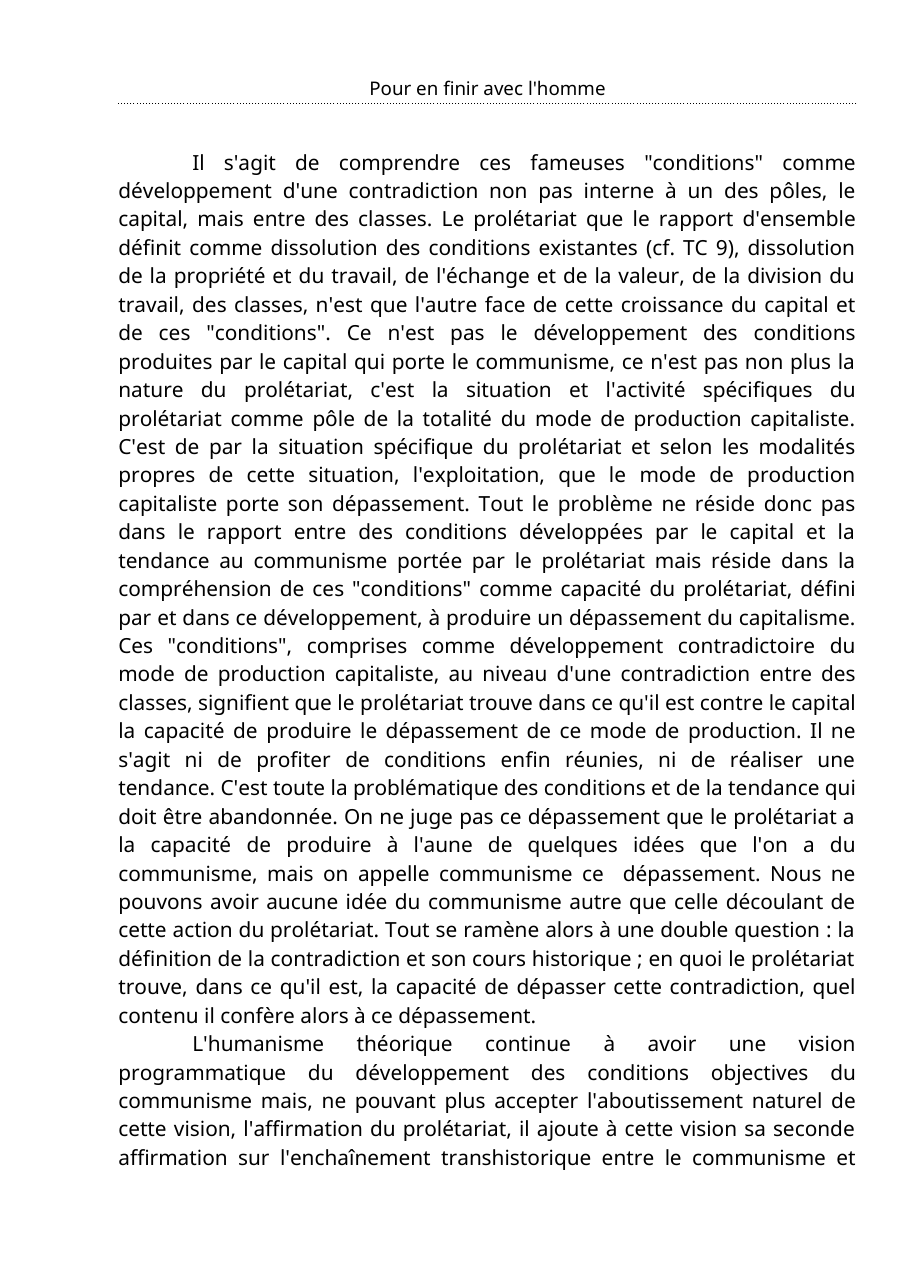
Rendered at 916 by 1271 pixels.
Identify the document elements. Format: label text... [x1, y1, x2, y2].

text Il s'agit de comprendre ces fameuses "conditions" comme développement d'une contradiction non pas interne à un des pôles, le capital, mais entre des classes. Le prolétariat que le rapport d'ensemble définit comme dissolution des conditions existantes (cf. TC 9), dissolution de la propriété et du travail, de l'échange et de la valeur, de la division du travail, des classes, n'est que l'autre face de cette croissance du capital et de ces "conditions". Ce n'est pas le développement des conditions produites par le capital qui porte le communisme, ce n'est pas non plus la nature du prolétariat, c'est la situation et l'activité spécifiques du prolétariat comme pôle de la totalité du mode de production capitaliste. C'est de par la situation spécifique du prolétariat et selon les modalités propres de cette situation, l'exploitation, que le mode de production capitaliste porte son dépassement. Tout le problème ne réside donc pas dans le rapport entre des conditions développées par le capital et la tendance au communisme portée par le prolétariat mais réside dans la compréhension de ces "conditions" comme capacité du prolétariat, défini par et dans ce développement, à produire un dépassement du capitalisme. Ces "conditions", comprises comme développement contradictoire du mode de production capitaliste, au niveau d'une contradiction entre des classes, signifient que le prolétariat trouve dans ce qu'il est contre le capital la capacité de produire le dépassement de ce mode de production. Il ne s'agit ni de profiter de conditions enfin réunies, ni de réaliser une tendance. C'est toute la problématique des conditions et de la tendance qui doit être abandonnée. On ne juge pas ce dépassement que le prolétariat a la capacité de produire à l'aune de quelques idées que l'on a du communisme, mais on appelle communisme ce dépassement. Nous ne pouvons avoir aucune idée du communisme autre que celle découlant de cette action du prolétariat. Tout se ramène alors à une double question : la définition de la contradiction et son cours historique ; en quoi le prolétariat trouve, dans ce qu'il est, la capacité de dépasser cette contradiction, quel contenu il confère alors à ce dépassement. [118, 148, 856, 1029]
text L'humanisme théorique continue à avoir une vision programmatique du développement des conditions objectives du communisme mais, ne pouvant plus accepter l'aboutissement naturel de cette vision, l'affirmation du prolétariat, il ajoute à cette vision sa seconde affirmation sur l'enchaînement transhistorique entre le communisme et [118, 1029, 856, 1171]
